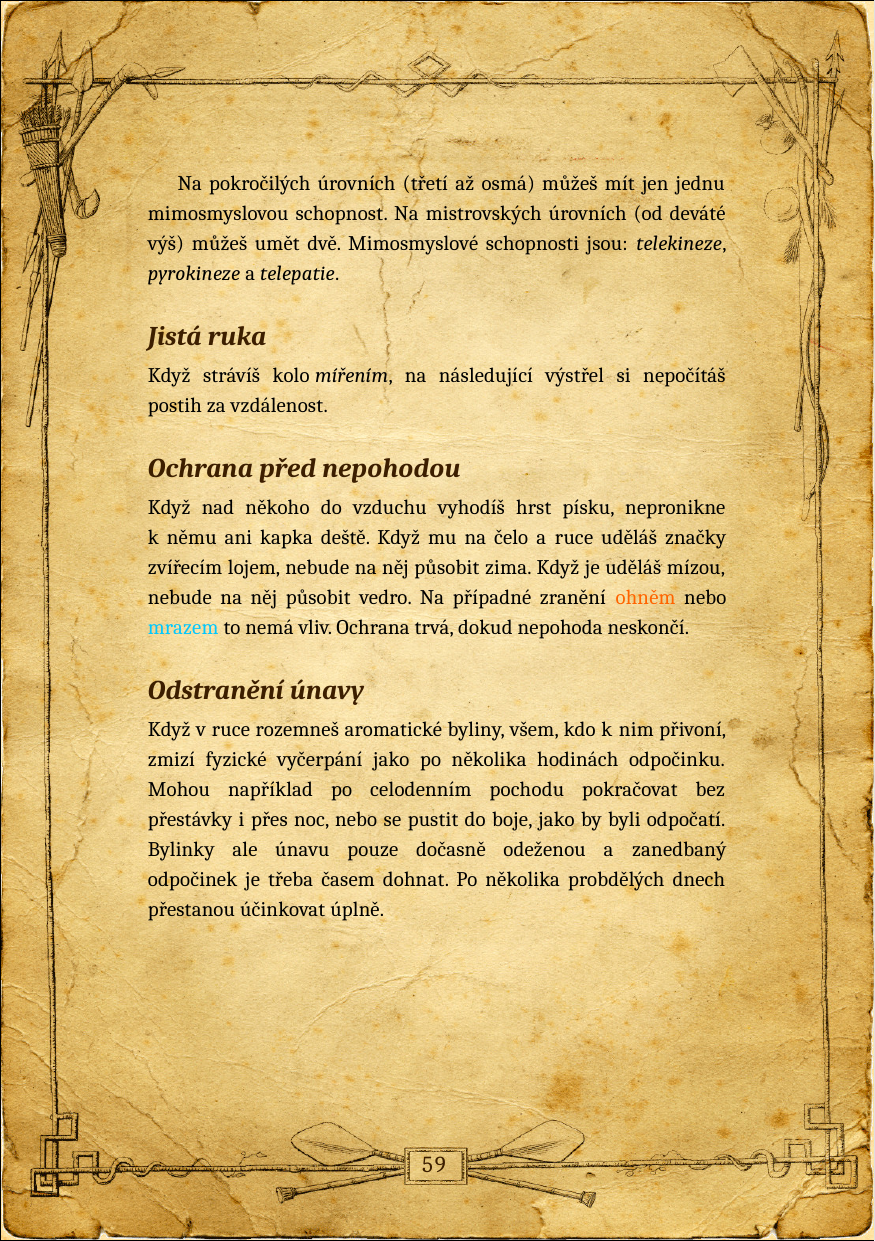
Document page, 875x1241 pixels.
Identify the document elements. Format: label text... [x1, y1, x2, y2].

subtitle Odstranění únavy [148, 675, 726, 706]
text Když strávíš kolo mířením, na následující výstřel si nepočítáš postih za vzdálenost. [148, 364, 726, 418]
subtitle Jistá ruka [148, 321, 726, 352]
text Když v⁠ ruce rozemneš aromatické byliny, všem, kdo k⁠ nim přivoní, zmizí fyzické vyčerpání jako po několika hodinách odpočinku. Mohou například po celodenním pochodu pokračovat bez přestávky i⁠ přes noc, nebo se pustit do boje, jako by byli odpočatí. Bylinky ale únavu pouze dočasně odeženou a⁠ zanedbaný odpočinek je třeba časem dohnat. Po několika probdělých dnech přestanou účinkovat úplně. [148, 718, 726, 921]
subtitle Ochrana před nepohodou [148, 453, 726, 484]
picture [1, 1, 874, 1240]
text Na pokročilých úrovních (třetí až osmá) můžeš mít jen jednu mimosmyslovou schopnost. Na mistrovských úrovních (od deváté výš) můžeš umět dvě. Mimosmyslové schopnosti jsou: telekineze, pyrokineze a⁠ telepatie. [148, 172, 726, 285]
text Když nad někoho do vzduchu vyhodíš hrst písku, nepronikne k⁠ němu ani kapka deště. Když mu na čelo a⁠ ruce uděláš značky zvířecím lojem, nebude na něj působit zima. Když je uděláš mízou, nebude na něj působit vedro. Na případné zranění ohněm nebo mrazem to nemá vliv. Ochrana trvá, dokud nepohoda neskončí. [148, 496, 726, 639]
